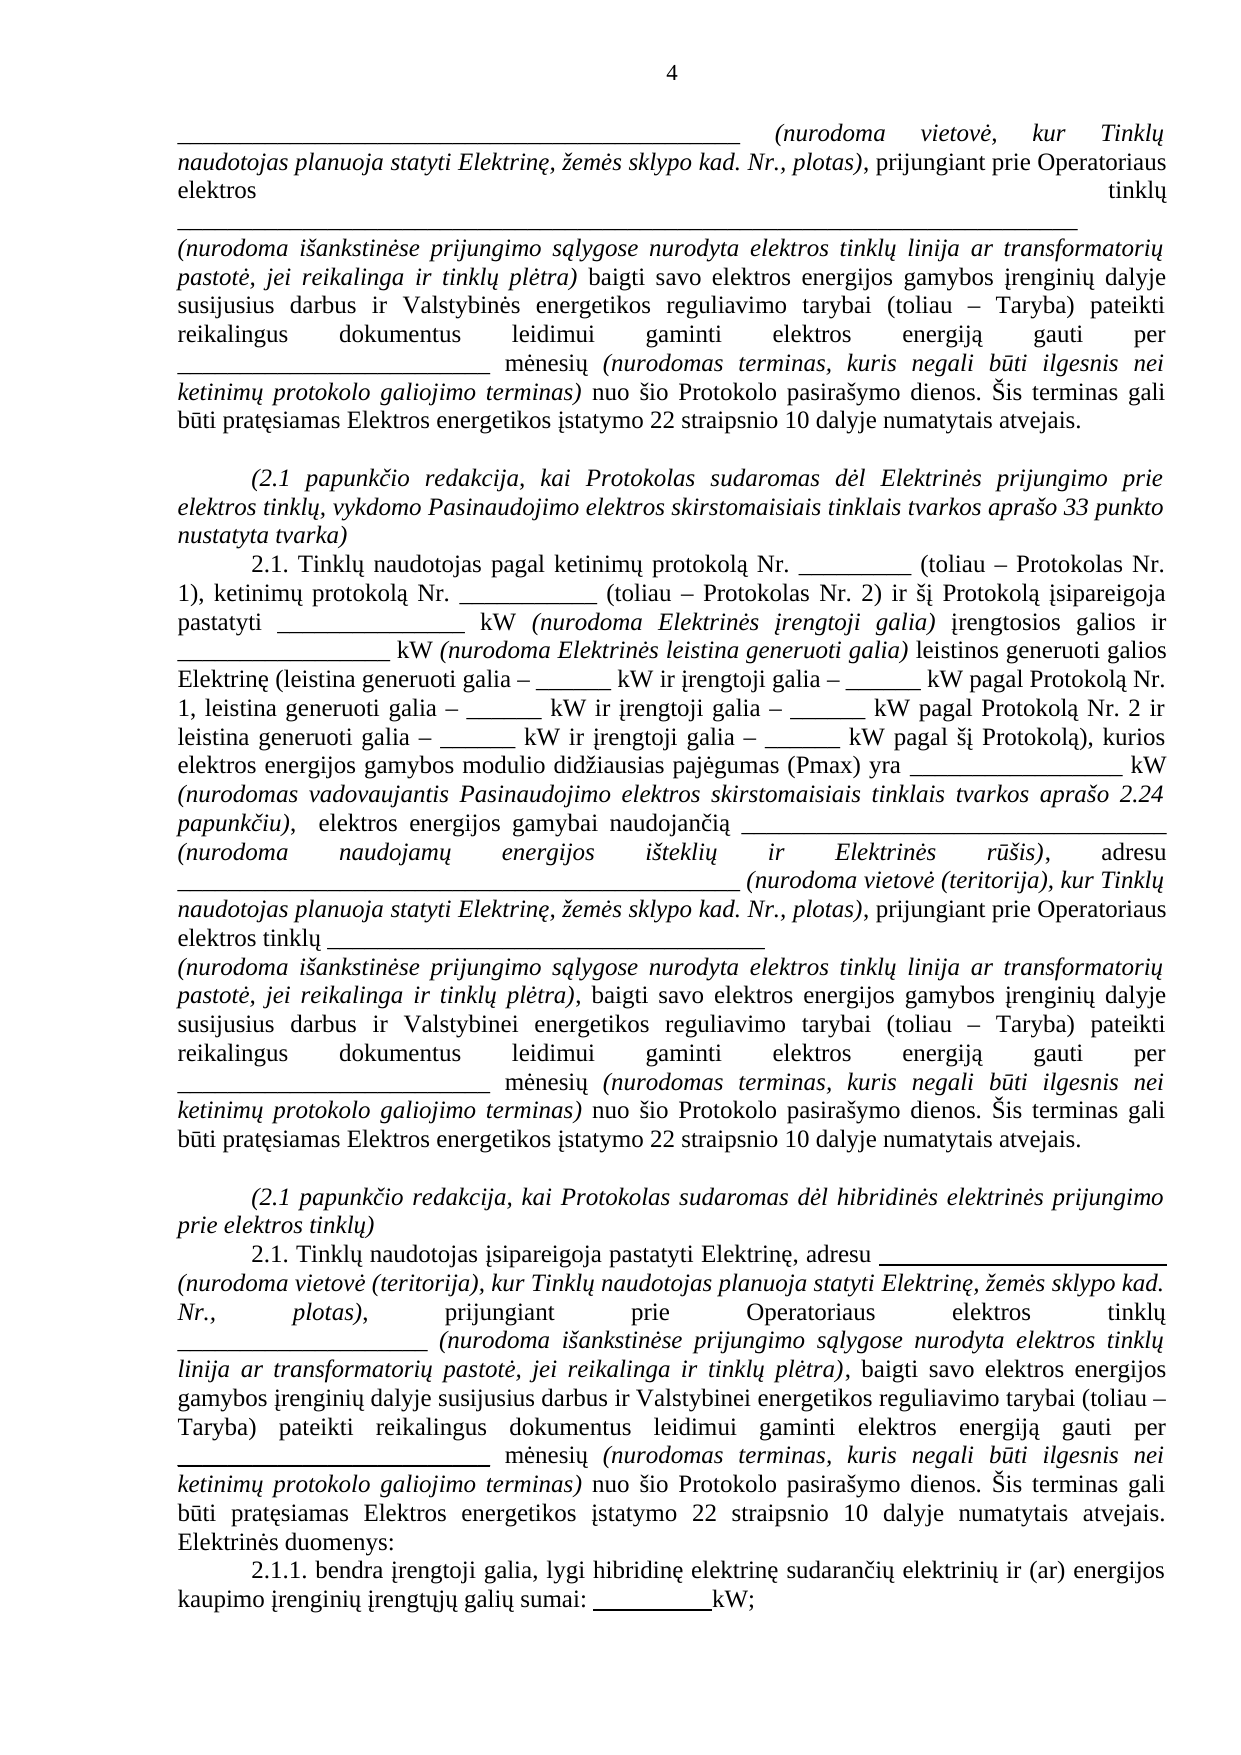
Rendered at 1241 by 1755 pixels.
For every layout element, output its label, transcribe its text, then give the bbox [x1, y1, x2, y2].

text 2.1. Tinklų naudotojas įsipareigoja pastatyti Elektrinę, adresu _______________________ (nurodoma vietovė (teritorija), kur Tinklų naudotojas planuoja statyti Elektrinę, žemės sklypo kad. Nr., plotas), prijungiant prie Operatoriaus elektros tinklų ____________________ (nurodoma išankstinėse prijungimo sąlygose nurodyta elektros tinklų linija ar transformatorių pastotė, jei reikalinga ir tinklų plėtra), baigti savo elektros energijos gamybos įrenginių dalyje susijusius darbus ir Valstybinei energetikos reguliavimo tarybai (toliau – Taryba) pateikti reikalingus dokumentus leidimui gaminti elektros energiją gauti per _________________________ mėnesių (nurodomas terminas, kuris negali būti ilgesnis nei ketinimų protokolo galiojimo terminas) nuo šio Protokolo pasirašymo dienos. Šis terminas gali būti pratęsiamas Elektros energetikos įstatymo 22 straipsnio 10 dalyje numatytais atvejais. Elektrinės duomenys: [177, 1239, 1167, 1556]
text (2.1 papunkčio redakcija, kai Protokolas sudaromas dėl Elektrinės prijungimo prie elektros tinklų, vykdomo Pasinaudojimo elektros skirstomaisiais tinklais tvarkos aprašo ‎33 punkto nustatyta tvarka) [177, 463, 1167, 549]
text _____________________________________________ (nurodoma vietovė, kur Tinklų naudotojas planuoja statyti Elektrinę, žemės sklypo kad. Nr., plotas), prijungiant prie Operatoriaus elektros tinklų ________________________________________________________________________ (nurodoma išankstinėse prijungimo sąlygose nurodyta elektros tinklų linija ar transformatorių pastotė, jei reikalinga ir tinklų plėtra) baigti savo elektros energijos gamybos įrenginių dalyje susijusius darbus ir Valstybinės energetikos reguliavimo tarybai (toliau – Taryba) pateikti reikalingus dokumentus leidimui gaminti elektros energiją gauti per _________________________ mėnesių (nurodomas terminas, kuris negali būti ilgesnis nei ketinimų protokolo galiojimo terminas) nuo šio Protokolo pasirašymo dienos. Šis terminas gali būti pratęsiamas Elektros energetikos įstatymo 22 straipsnio 10 dalyje numatytais atvejais. [177, 118, 1167, 434]
text 2.1.1. bendra įrengtoji galia, lygi hibridinę elektrinę sudarančių elektrinių ir (ar) energijos kaupimo įrenginių įrengtųjų galių sumai: kW; [177, 1556, 1167, 1613]
text 2.1. Tinklų naudotojas pagal ketinimų protokolą Nr. _________ (toliau – Protokolas Nr. 1), ketinimų protokolą Nr. ___________ (toliau – Protokolas Nr. 2) ir šį Protokolą įsipareigoja pastatyti _______________ kW (nurodoma Elektrinės įrengtoji galia) įrengtosios galios ir _________________ kW (nurodoma Elektrinės leistina generuoti galia) leistinos generuoti galios Elektrinę (leistina generuoti galia – ______ kW ir įrengtoji galia – ______ kW pagal Protokolą Nr. 1, leistina generuoti galia – ______ kW ir įrengtoji galia – ______ kW pagal Protokolą Nr. 2 ir leistina generuoti galia – ______ kW ir įrengtoji galia – ______ kW pagal šį Protokolą), kurios elektros energijos gamybos modulio didžiausias pajėgumas (Pmax) yra _________________ kW (nurodomas vadovaujantis Pasinaudojimo elektros skirstomaisiais tinklais tvarkos aprašo ‎2.24 papunkčiu), elektros energijos gamybai naudojančią __________________________________ (nurodoma naudojamų energijos išteklių ir Elektrinės rūšis), adresu _____________________________________________ (nurodoma vietovė (teritorija), kur Tinklų naudotojas planuoja statyti Elektrinę, žemės sklypo kad. Nr., plotas), prijungiant prie Operatoriaus elektros tinklų ___________________________________ [177, 549, 1167, 952]
text (nurodoma išankstinėse prijungimo sąlygose nurodyta elektros tinklų linija ar transformatorių pastotė, jei reikalinga ir tinklų plėtra), baigti savo elektros energijos gamybos įrenginių dalyje susijusius darbus ir Valstybinei energetikos reguliavimo tarybai (toliau – Taryba) pateikti reikalingus dokumentus leidimui gaminti elektros energiją gauti per _________________________ mėnesių (nurodomas terminas, kuris negali būti ilgesnis nei ketinimų protokolo galiojimo terminas) nuo šio Protokolo pasirašymo dienos. Šis terminas gali būti pratęsiamas Elektros energetikos įstatymo 22 straipsnio 10 dalyje numatytais atvejais. [177, 952, 1167, 1153]
text (2.1 papunkčio redakcija, kai Protokolas sudaromas dėl hibridinės elektrinės prijungimo prie elektros tinklų) [177, 1182, 1167, 1239]
